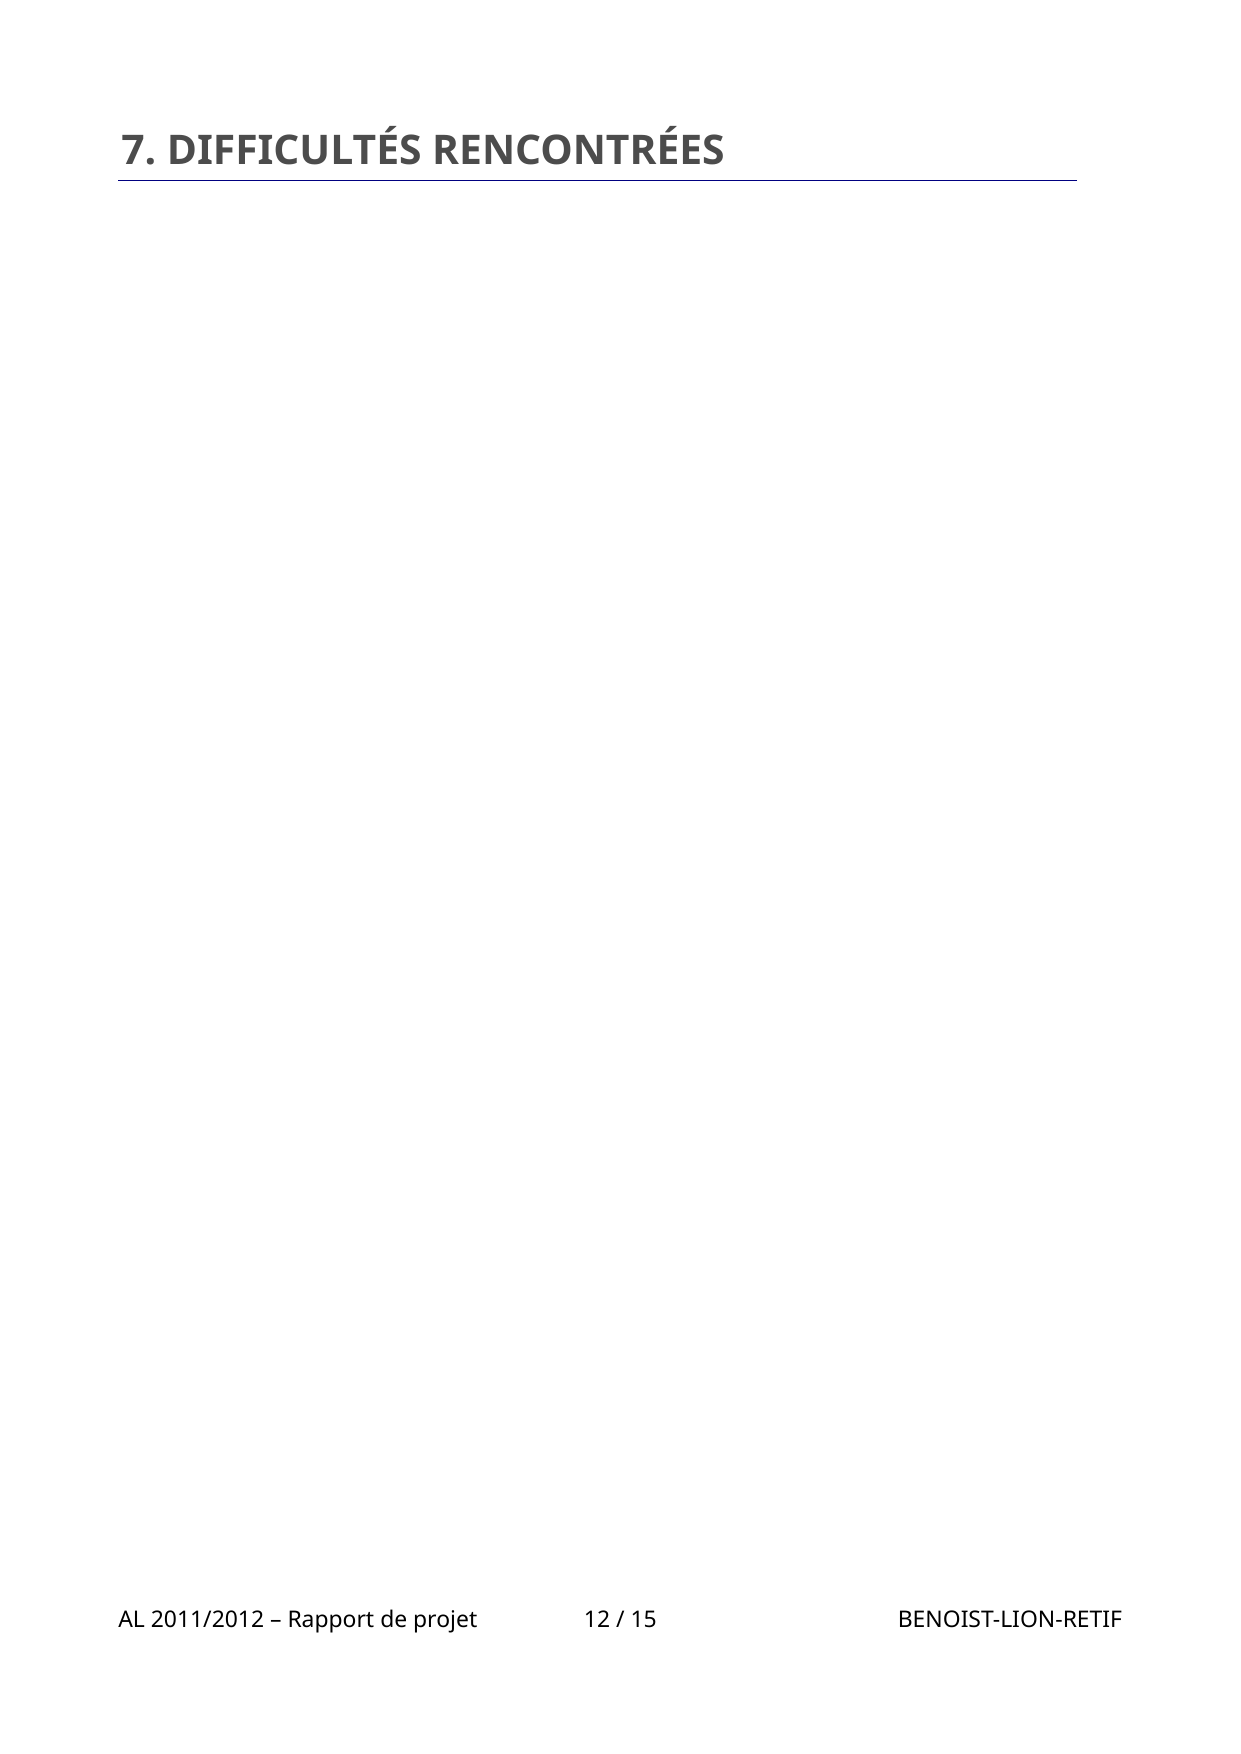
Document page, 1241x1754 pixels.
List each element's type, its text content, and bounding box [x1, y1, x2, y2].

subtitle 7. difficultés rencontrées [118, 118, 1077, 180]
